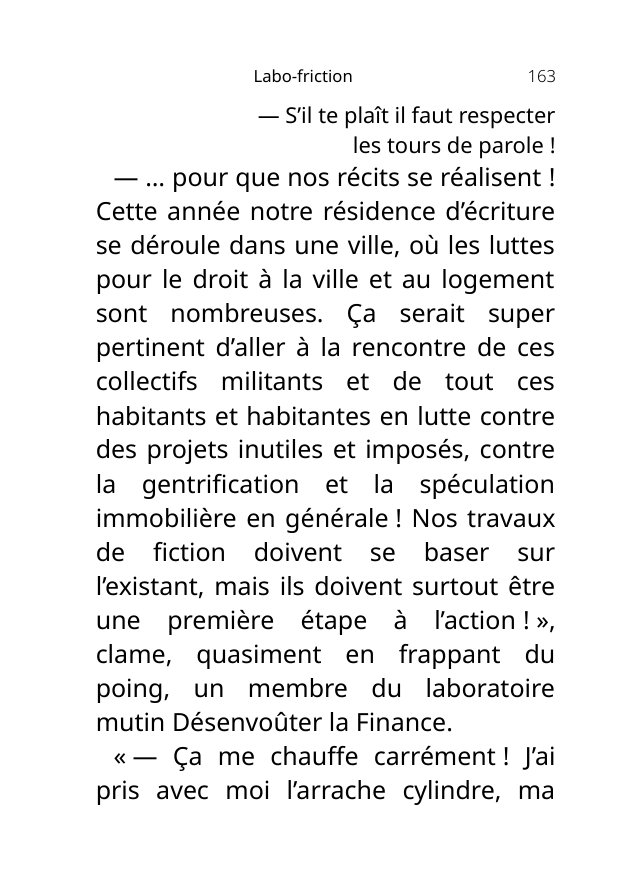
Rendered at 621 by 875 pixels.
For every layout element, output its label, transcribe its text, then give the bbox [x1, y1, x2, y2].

text — S’il te plaît il faut respecter les tours de parole ! [96, 100, 555, 160]
text — … pour que nos récits se réalisent ! Cette année notre résidence d’écriture se déroule dans une ville, où les luttes pour le droit à la ville et au logement sont nombreuses. Ça serait super pertinent d’aller à la rencontre de ces collectifs militants et de tout ces habitants et habitantes en lutte contre des projets inutiles et imposés, contre la gentrification et la spéculation immobilière en générale ! Nos travaux de fiction doivent se baser sur l’existant, mais ils doivent surtout être une première étape à l’action ! », clame, quasiment en frappant du poing, un membre du laboratoire mutin Désenvoûter la Finance. [96, 160, 555, 739]
text « — Ça me chauffe carrément ! J’ai pris avec moi l’arrache cylindre, ma [96, 739, 555, 807]
